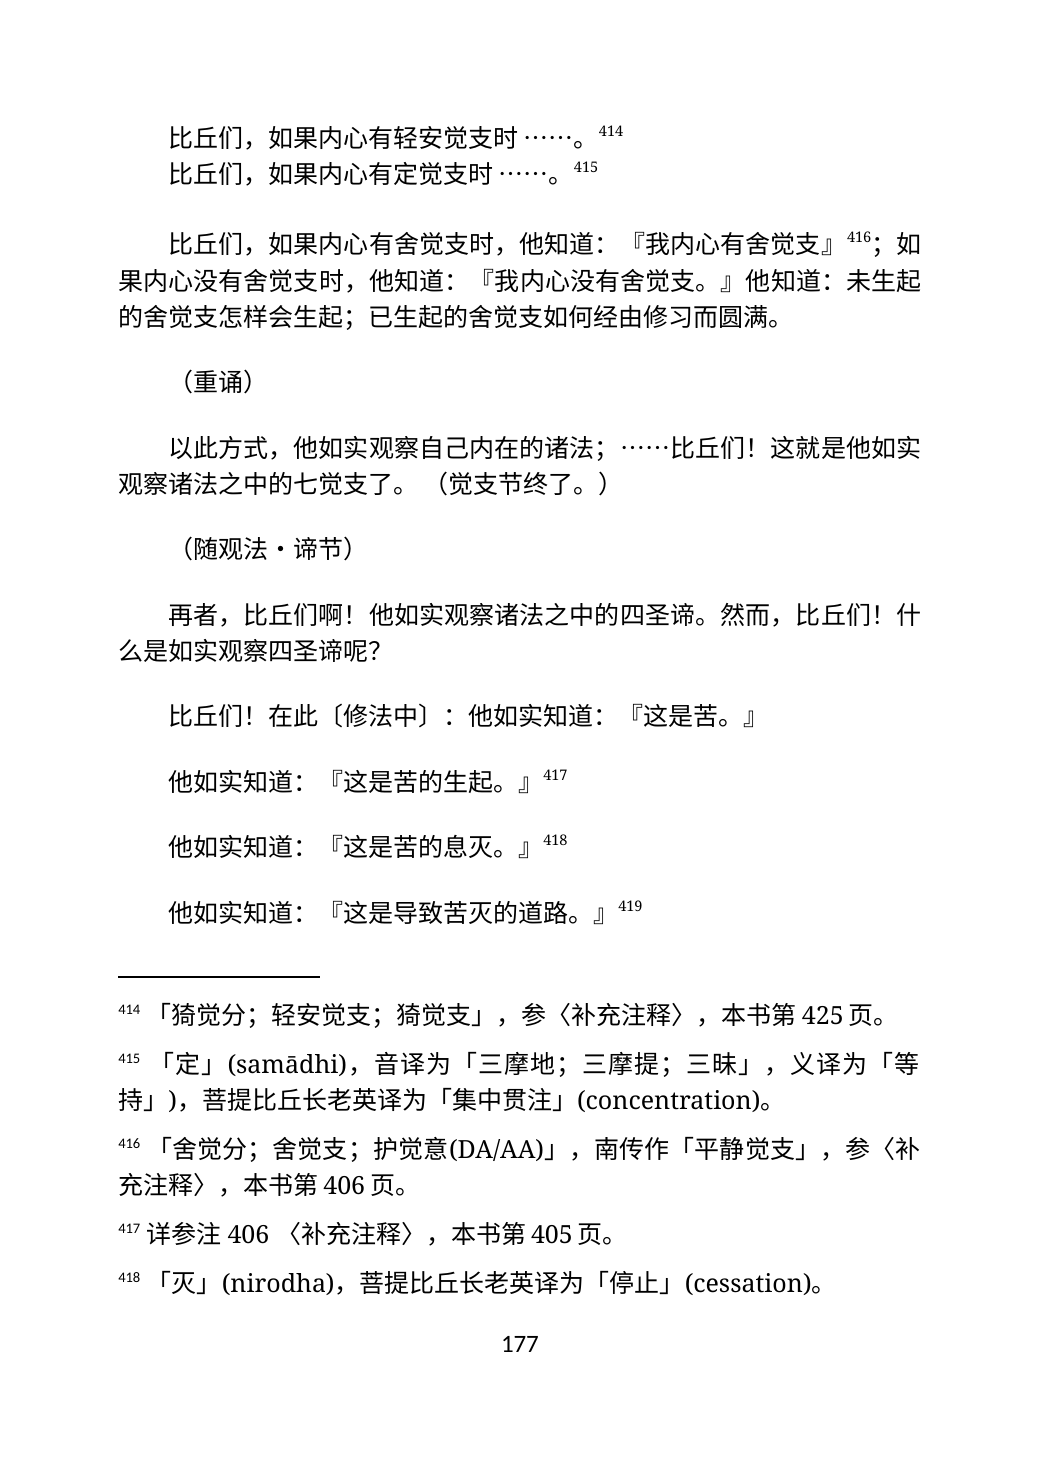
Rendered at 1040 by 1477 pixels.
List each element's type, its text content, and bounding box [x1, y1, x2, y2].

text 「定」(samādhi)，音译为「三摩地；三摩提；三昧」，义译为「等持」)，菩提比丘长老英译为「集中贯注」(concentration)。 [118, 1044, 921, 1117]
text 以此方式，他如实观察自己内在的诸法；……比丘们！这就是他如实观察诸法之中的七觉支了。 （觉支节终了。） [118, 428, 921, 501]
text 「舍觉分；舍觉支；护觉意(DA/AA)」，南传作「平静觉支」，参〈补充注释〉，本书第406页。 [118, 1129, 921, 1202]
text 比丘们！在此〔修法中〕：他如实知道：『这是苦。』 [118, 697, 921, 733]
text （重诵） [118, 363, 921, 399]
text 「猗觉分；轻安觉支；猗觉支」，参〈补充注释〉，本书第425页。 [118, 996, 921, 1032]
text 他如实知道：『这是导致苦灭的道路。』 [118, 893, 921, 929]
text 再者，比丘们啊！他如实观察诸法之中的四圣谛。然而，比丘们！什么是如实观察四圣谛呢？ [118, 595, 921, 668]
text 比丘们，如果内心有定觉支时 ……。 [118, 154, 921, 191]
text 「灭」(nirodha)，菩提比丘长老英译为「停止」(cessation)。 [118, 1263, 921, 1299]
text （随观法‧谛节） [118, 530, 921, 566]
text 比丘们，如果内心有轻安觉支时 ……。 [118, 118, 921, 154]
text 他如实知道：『这是苦的息灭。』 [118, 828, 921, 864]
text 他如实知道：『这是苦的生起。』 [118, 762, 921, 798]
text 详参注 406 〈补充注释〉，本书第405页。 [118, 1214, 921, 1251]
text 比丘们，如果内心有舍觉支时，他知道：『我内心有舍觉支』；如果内心没有舍觉支时，他知道：『我内心没有舍觉支。』他知道：未生起的舍觉支怎样会生起；已生起的舍觉支如何经由修习而圆满。 [118, 225, 921, 333]
